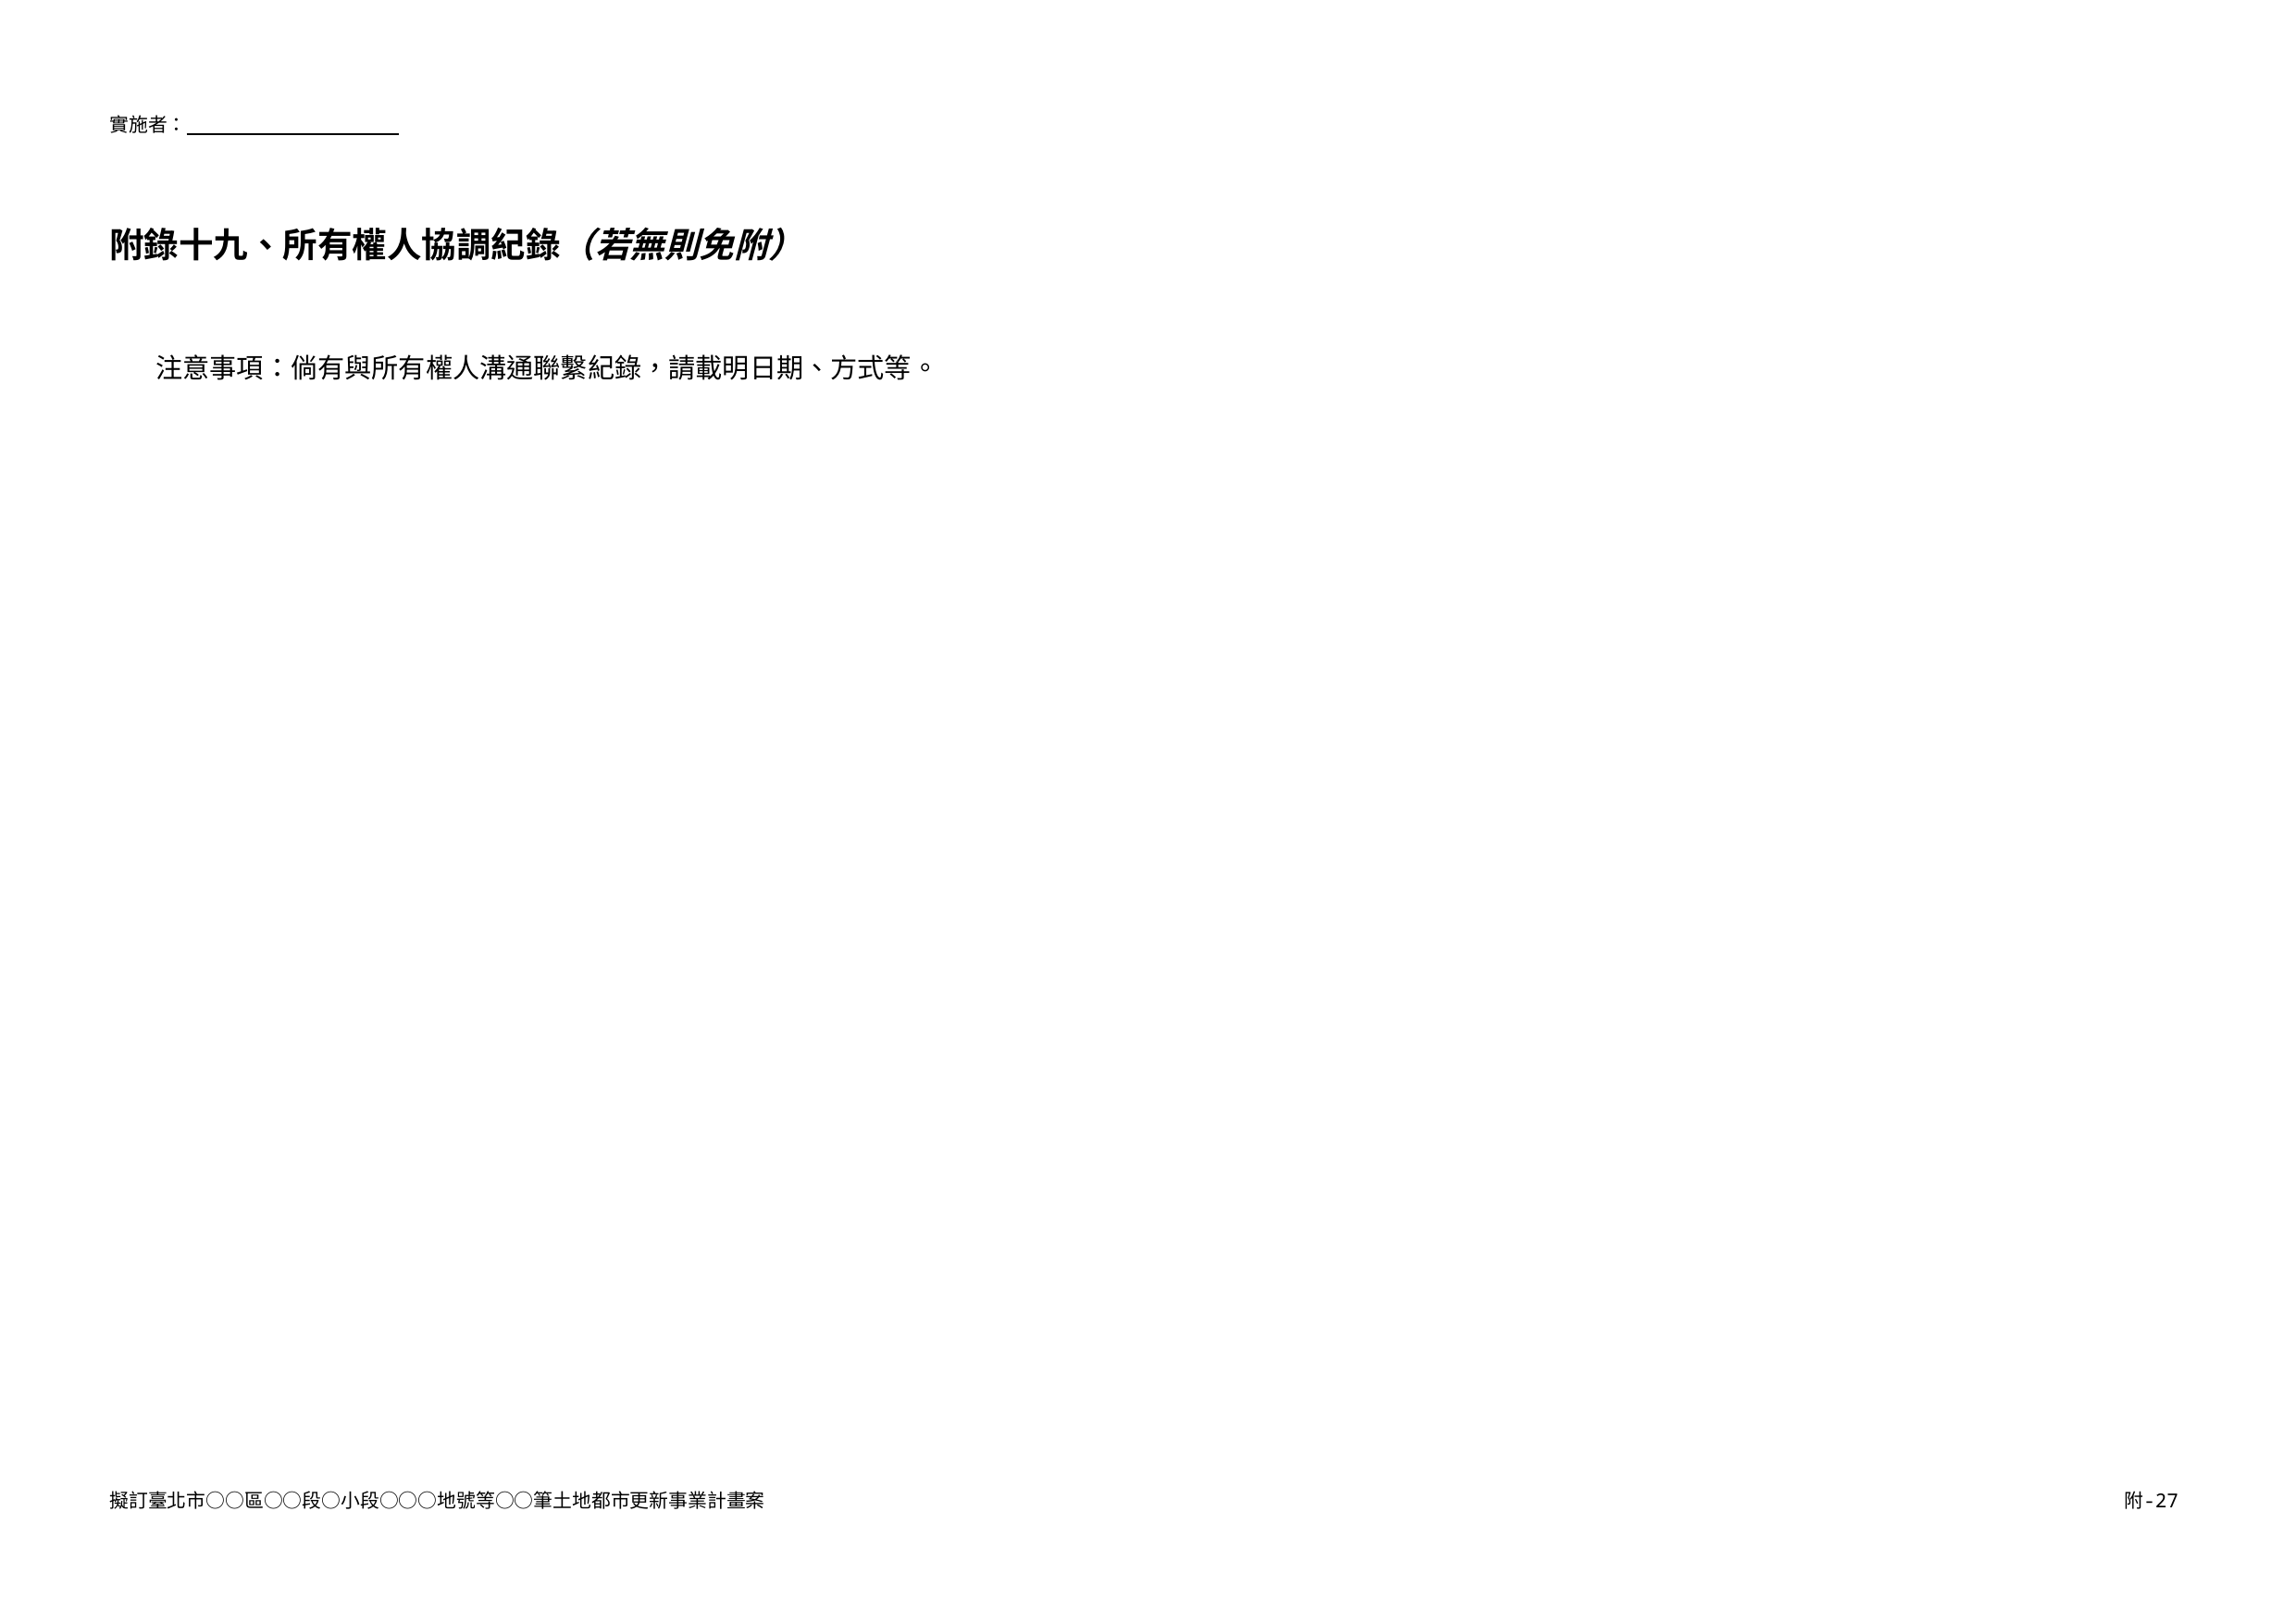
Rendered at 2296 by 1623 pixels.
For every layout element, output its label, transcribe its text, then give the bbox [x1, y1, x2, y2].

subtitle 附錄十九、所有權人協調紀錄（若無則免附） [109, 204, 2186, 262]
text 注意事項：倘有與所有權人溝通聯繫紀錄，請載明日期、方式等。 [155, 328, 2186, 386]
